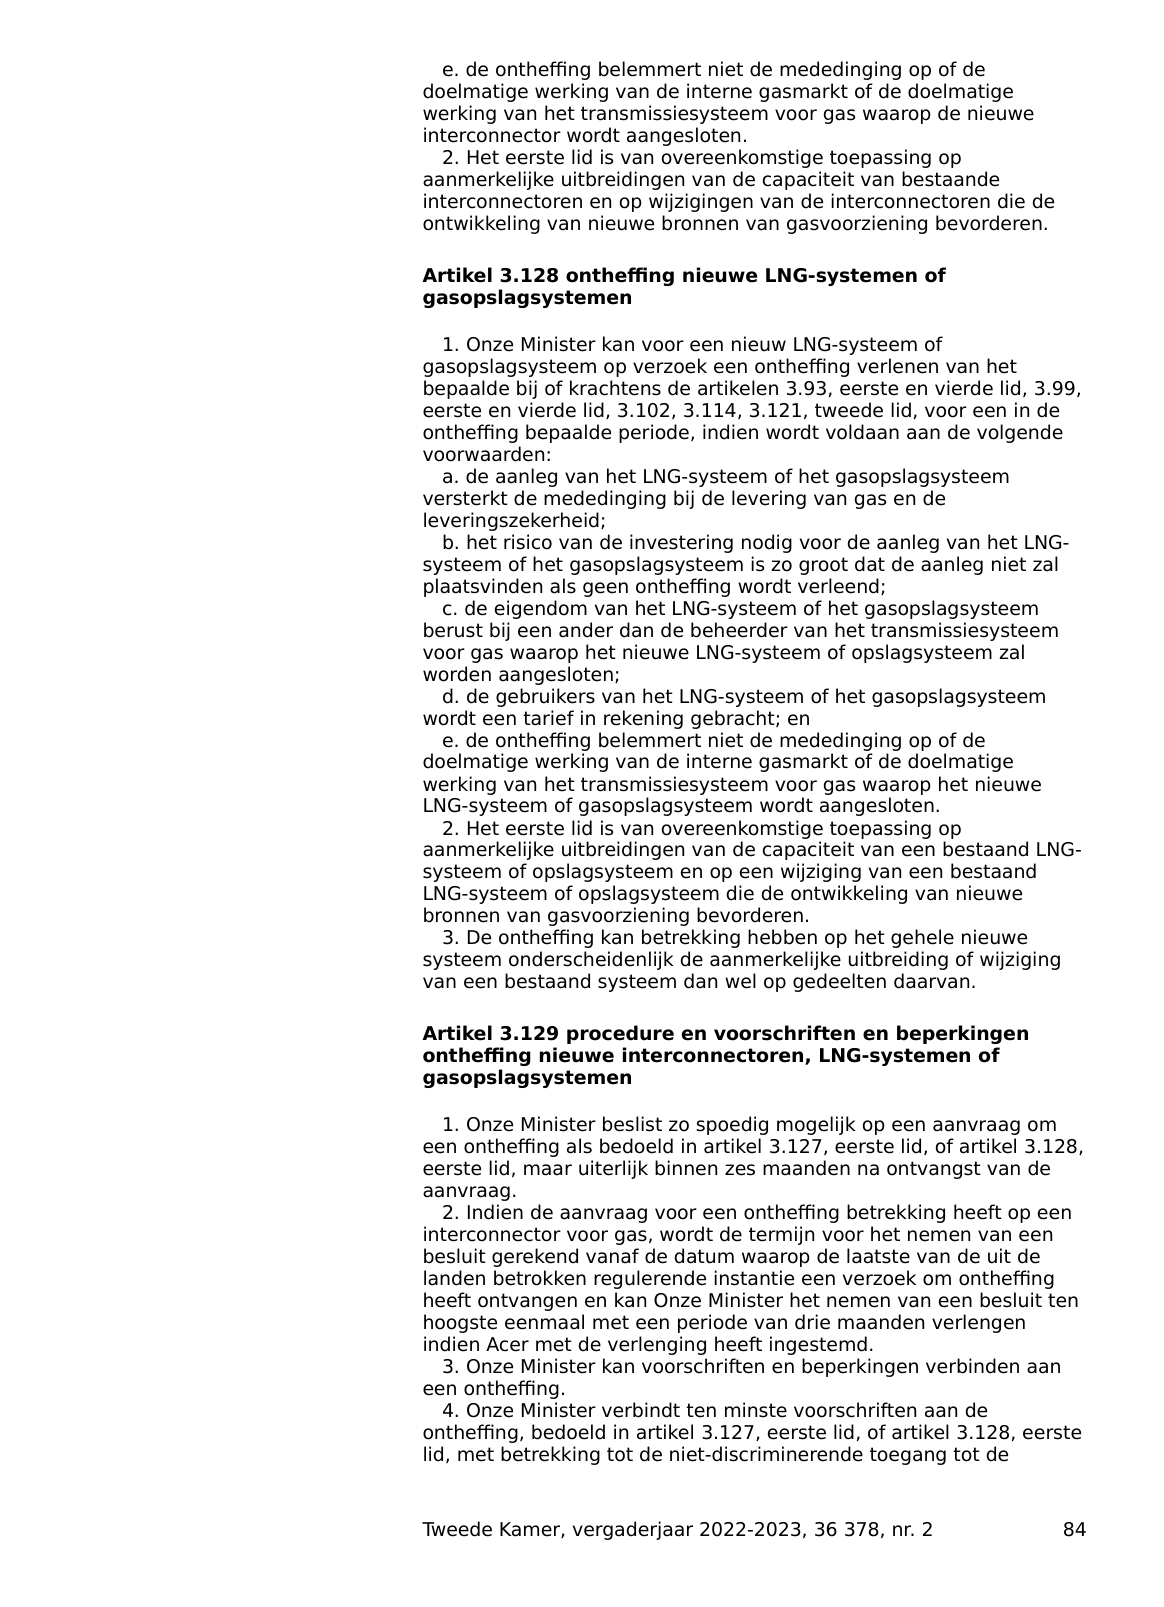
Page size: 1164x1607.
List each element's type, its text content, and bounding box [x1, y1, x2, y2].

text 1. Onze Minister beslist zo spoedig mogelijk op een aanvraag om een ontheffing als bedoeld in artikel 3.127, eerste lid, of artikel 3.128, eerste lid, maar uiterlijk binnen zes maanden na ontvangst van de aanvraag. [422, 1114, 1087, 1202]
text 3. De ontheffing kan betrekking hebben op het gehele nieuwe systeem onderscheidenlijk de aanmerkelijke uitbreiding of wijziging van een bestaand systeem dan wel op gedeelten daarvan. [422, 927, 1087, 993]
text 2. Het eerste lid is van overeenkomstige toepassing op aanmerkelijke uitbreidingen van de capaciteit van een bestaand LNG-systeem of opslagsysteem en op een wijziging van een bestaand LNG-systeem of opslagsysteem die de ontwikkeling van nieuwe bronnen van gasvoorziening bevorderen. [422, 817, 1087, 927]
text 2. Indien de aanvraag voor een ontheffing betrekking heeft op een interconnector voor gas, wordt de termijn voor het nemen van een besluit gerekend vanaf de datum waarop de laatste van de uit de landen betrokken regulerende instantie een verzoek om ontheffing heeft ontvangen en kan Onze Minister het nemen van een besluit ten hoogste eenmaal met een periode van drie maanden verlengen indien Acer met de verlenging heeft ingestemd. [422, 1202, 1087, 1356]
text e. de ontheffing belemmert niet de mededinging op of de doelmatige werking van de interne gasmarkt of de doelmatige werking van het transmissiesysteem voor gas waarop het nieuwe LNG-systeem of gasopslagsysteem wordt aangesloten. [422, 729, 1087, 817]
text 4. Onze Minister verbindt ten minste voorschriften aan de ontheffing, bedoeld in artikel 3.127, eerste lid, of artikel 3.128, eerste lid, met betrekking tot de niet-discriminerende toegang tot de [422, 1400, 1087, 1466]
text b. het risico van de investering nodig voor de aanleg van het LNG-systeem of het gasopslagsysteem is zo groot dat de aanleg niet zal plaatsvinden als geen ontheffing wordt verleend; [422, 532, 1087, 598]
text 1. Onze Minister kan voor een nieuw LNG-systeem of gasopslagsysteem op verzoek een ontheffing verlenen van het bepaalde bij of krachtens de artikelen 3.93, eerste en vierde lid, 3.99, eerste en vierde lid, 3.102, 3.114, 3.121, tweede lid, voor een in de ontheffing bepaalde periode, indien wordt voldaan aan de volgende voorwaarden: [422, 334, 1087, 466]
text e. de ontheffing belemmert niet de mededinging op of de doelmatige werking van de interne gasmarkt of de doelmatige werking van het transmissiesysteem voor gas waarop de nieuwe interconnector wordt aangesloten. [422, 59, 1087, 147]
text c. de eigendom van het LNG-systeem of het gasopslagsysteem berust bij een ander dan de beheerder van het transmissiesysteem voor gas waarop het nieuwe LNG-systeem of opslagsysteem zal worden aangesloten; [422, 598, 1087, 686]
text 2. Het eerste lid is van overeenkomstige toepassing op aanmerkelijke uitbreidingen van de capaciteit van bestaande interconnectoren en op wijzigingen van de interconnectoren die de ontwikkeling van nieuwe bronnen van gasvoorziening bevorderen. [422, 147, 1087, 235]
subtitle Artikel 3.128 ontheffing nieuwe LNG-systemen of gasopslagsystemen [422, 265, 1087, 309]
text d. de gebruikers van het LNG-systeem of het gasopslagsysteem wordt een tarief in rekening gebracht; en [422, 686, 1087, 729]
subtitle Artikel 3.129 procedure en voorschriften en beperkingen ontheffing nieuwe interconnectoren, LNG-systemen of gasopslagsystemen [422, 1023, 1087, 1089]
text a. de aanleg van het LNG-systeem of het gasopslagsysteem versterkt de mededinging bij de levering van gas en de leveringszekerheid; [422, 466, 1087, 532]
text 3. Onze Minister kan voorschriften en beperkingen verbinden aan een ontheffing. [422, 1356, 1087, 1400]
